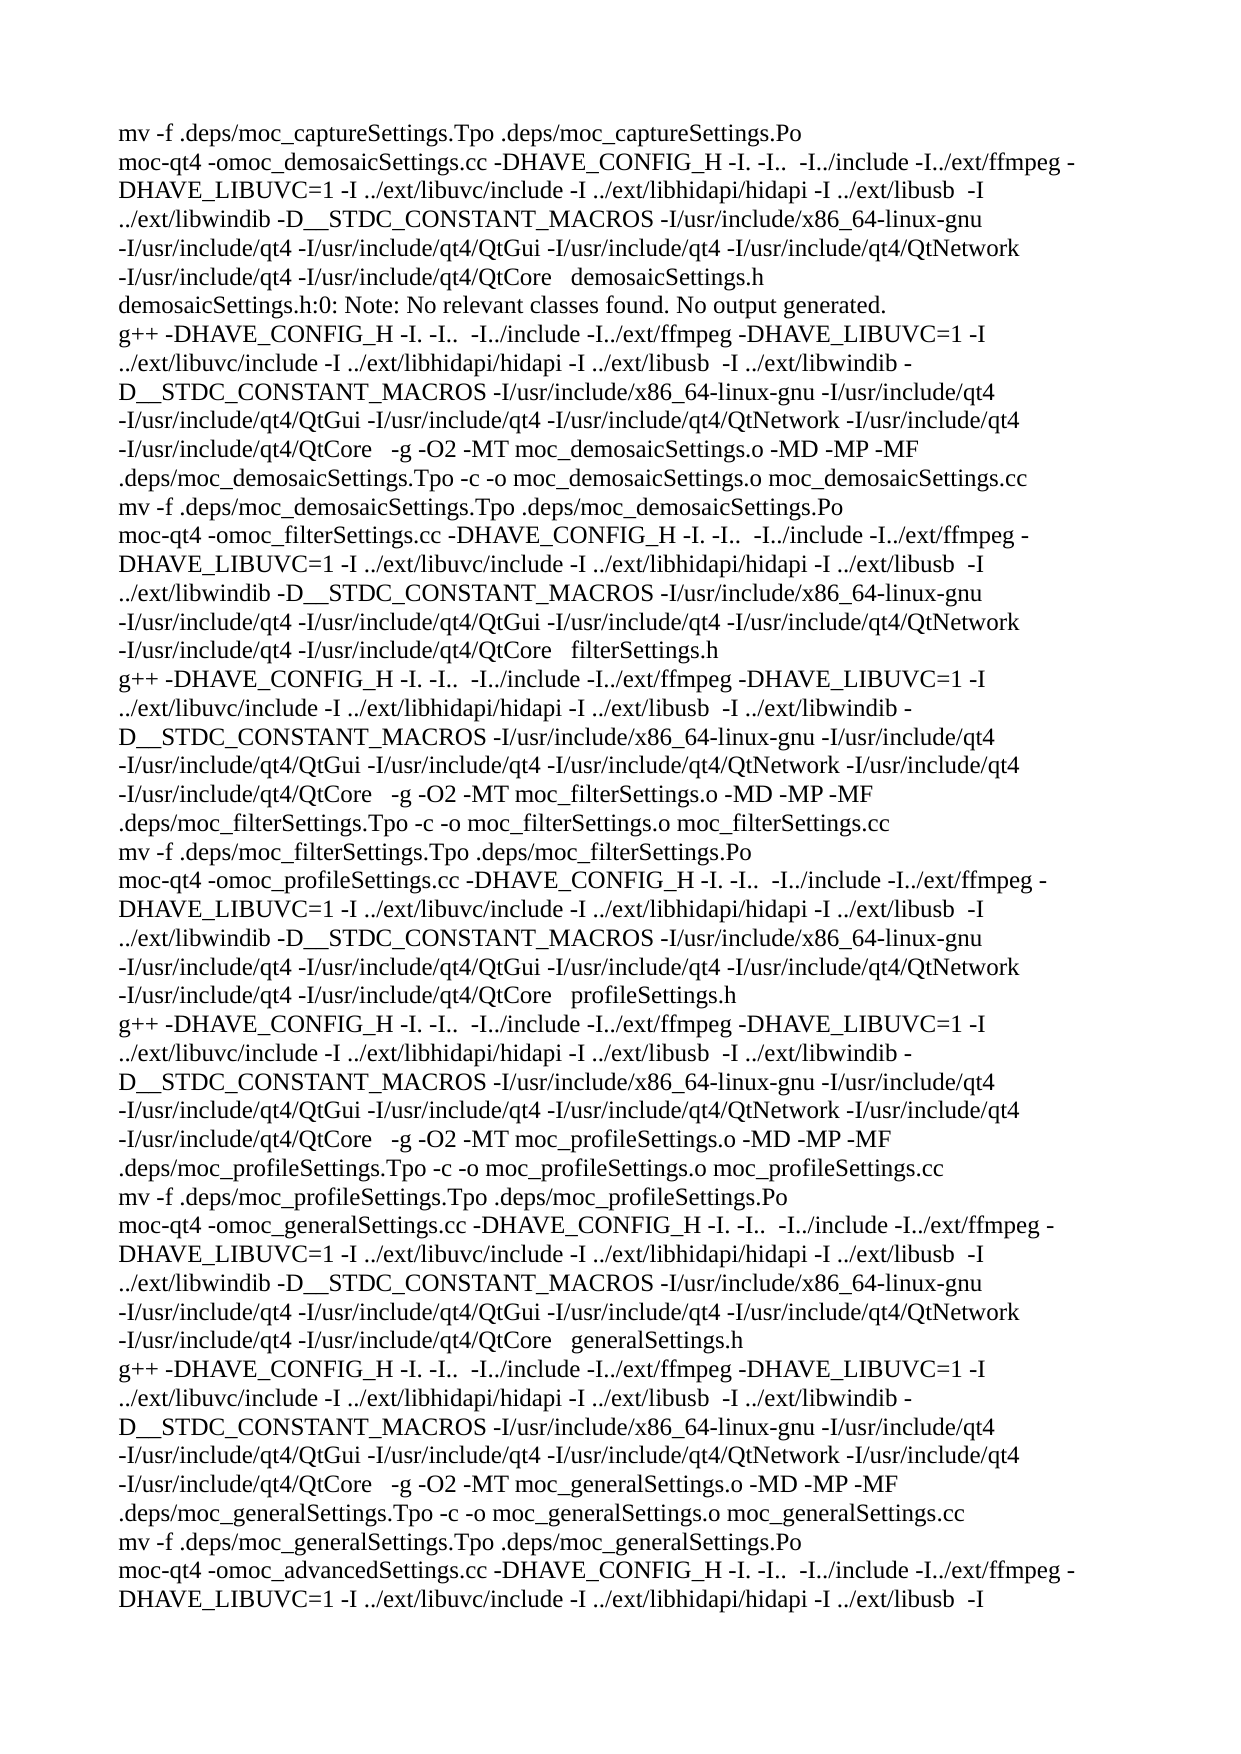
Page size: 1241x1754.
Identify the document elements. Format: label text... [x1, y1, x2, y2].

text mv -f .deps/moc_generalSettings.Tpo .deps/moc_generalSettings.Po [118, 1527, 1122, 1556]
text g++ -DHAVE_CONFIG_H -I. -I.. -I../include -I../ext/ffmpeg -DHAVE_LIBUVC=1 -I ../ext/libuvc/include -I ../ext/libhidapi/hidapi -I ../ext/libusb -I ../ext/libwindib -D__STDC_CONSTANT_MACROS -I/usr/include/x86_64-linux-gnu -I/usr/include/qt4 -I/usr/include/qt4/QtGui -I/usr/include/qt4 -I/usr/include/qt4/QtNetwork -I/usr/include/qt4 -I/usr/include/qt4/QtCore -g -O2 -MT moc_demosaicSettings.o -MD -MP -MF .deps/moc_demosaicSettings.Tpo -c -o moc_demosaicSettings.o moc_demosaicSettings.cc [118, 319, 1122, 492]
text moc-qt4 -omoc_demosaicSettings.cc -DHAVE_CONFIG_H -I. -I.. -I../include -I../ext/ffmpeg -DHAVE_LIBUVC=1 -I ../ext/libuvc/include -I ../ext/libhidapi/hidapi -I ../ext/libusb -I ../ext/libwindib -D__STDC_CONSTANT_MACROS -I/usr/include/x86_64-linux-gnu -I/usr/include/qt4 -I/usr/include/qt4/QtGui -I/usr/include/qt4 -I/usr/include/qt4/QtNetwork -I/usr/include/qt4 -I/usr/include/qt4/QtCore demosaicSettings.h [118, 147, 1122, 291]
text mv -f .deps/moc_demosaicSettings.Tpo .deps/moc_demosaicSettings.Po [118, 492, 1122, 521]
text moc-qt4 -omoc_generalSettings.cc -DHAVE_CONFIG_H -I. -I.. -I../include -I../ext/ffmpeg -DHAVE_LIBUVC=1 -I ../ext/libuvc/include -I ../ext/libhidapi/hidapi -I ../ext/libusb -I ../ext/libwindib -D__STDC_CONSTANT_MACROS -I/usr/include/x86_64-linux-gnu -I/usr/include/qt4 -I/usr/include/qt4/QtGui -I/usr/include/qt4 -I/usr/include/qt4/QtNetwork -I/usr/include/qt4 -I/usr/include/qt4/QtCore generalSettings.h [118, 1211, 1122, 1354]
text mv -f .deps/moc_profileSettings.Tpo .deps/moc_profileSettings.Po [118, 1182, 1122, 1211]
text mv -f .deps/moc_captureSettings.Tpo .deps/moc_captureSettings.Po [118, 118, 1122, 147]
text moc-qt4 -omoc_advancedSettings.cc -DHAVE_CONFIG_H -I. -I.. -I../include -I../ext/ffmpeg -DHAVE_LIBUVC=1 -I ../ext/libuvc/include -I ../ext/libhidapi/hidapi -I ../ext/libusb -I [118, 1556, 1122, 1613]
text g++ -DHAVE_CONFIG_H -I. -I.. -I../include -I../ext/ffmpeg -DHAVE_LIBUVC=1 -I ../ext/libuvc/include -I ../ext/libhidapi/hidapi -I ../ext/libusb -I ../ext/libwindib -D__STDC_CONSTANT_MACROS -I/usr/include/x86_64-linux-gnu -I/usr/include/qt4 -I/usr/include/qt4/QtGui -I/usr/include/qt4 -I/usr/include/qt4/QtNetwork -I/usr/include/qt4 -I/usr/include/qt4/QtCore -g -O2 -MT moc_generalSettings.o -MD -MP -MF .deps/moc_generalSettings.Tpo -c -o moc_generalSettings.o moc_generalSettings.cc [118, 1354, 1122, 1527]
text mv -f .deps/moc_filterSettings.Tpo .deps/moc_filterSettings.Po [118, 837, 1122, 866]
text moc-qt4 -omoc_filterSettings.cc -DHAVE_CONFIG_H -I. -I.. -I../include -I../ext/ffmpeg -DHAVE_LIBUVC=1 -I ../ext/libuvc/include -I ../ext/libhidapi/hidapi -I ../ext/libusb -I ../ext/libwindib -D__STDC_CONSTANT_MACROS -I/usr/include/x86_64-linux-gnu -I/usr/include/qt4 -I/usr/include/qt4/QtGui -I/usr/include/qt4 -I/usr/include/qt4/QtNetwork -I/usr/include/qt4 -I/usr/include/qt4/QtCore filterSettings.h [118, 521, 1122, 664]
text moc-qt4 -omoc_profileSettings.cc -DHAVE_CONFIG_H -I. -I.. -I../include -I../ext/ffmpeg -DHAVE_LIBUVC=1 -I ../ext/libuvc/include -I ../ext/libhidapi/hidapi -I ../ext/libusb -I ../ext/libwindib -D__STDC_CONSTANT_MACROS -I/usr/include/x86_64-linux-gnu -I/usr/include/qt4 -I/usr/include/qt4/QtGui -I/usr/include/qt4 -I/usr/include/qt4/QtNetwork -I/usr/include/qt4 -I/usr/include/qt4/QtCore profileSettings.h [118, 866, 1122, 1009]
text g++ -DHAVE_CONFIG_H -I. -I.. -I../include -I../ext/ffmpeg -DHAVE_LIBUVC=1 -I ../ext/libuvc/include -I ../ext/libhidapi/hidapi -I ../ext/libusb -I ../ext/libwindib -D__STDC_CONSTANT_MACROS -I/usr/include/x86_64-linux-gnu -I/usr/include/qt4 -I/usr/include/qt4/QtGui -I/usr/include/qt4 -I/usr/include/qt4/QtNetwork -I/usr/include/qt4 -I/usr/include/qt4/QtCore -g -O2 -MT moc_filterSettings.o -MD -MP -MF .deps/moc_filterSettings.Tpo -c -o moc_filterSettings.o moc_filterSettings.cc [118, 664, 1122, 837]
text demosaicSettings.h:0: Note: No relevant classes found. No output generated. [118, 291, 1122, 319]
text g++ -DHAVE_CONFIG_H -I. -I.. -I../include -I../ext/ffmpeg -DHAVE_LIBUVC=1 -I ../ext/libuvc/include -I ../ext/libhidapi/hidapi -I ../ext/libusb -I ../ext/libwindib -D__STDC_CONSTANT_MACROS -I/usr/include/x86_64-linux-gnu -I/usr/include/qt4 -I/usr/include/qt4/QtGui -I/usr/include/qt4 -I/usr/include/qt4/QtNetwork -I/usr/include/qt4 -I/usr/include/qt4/QtCore -g -O2 -MT moc_profileSettings.o -MD -MP -MF .deps/moc_profileSettings.Tpo -c -o moc_profileSettings.o moc_profileSettings.cc [118, 1009, 1122, 1182]
